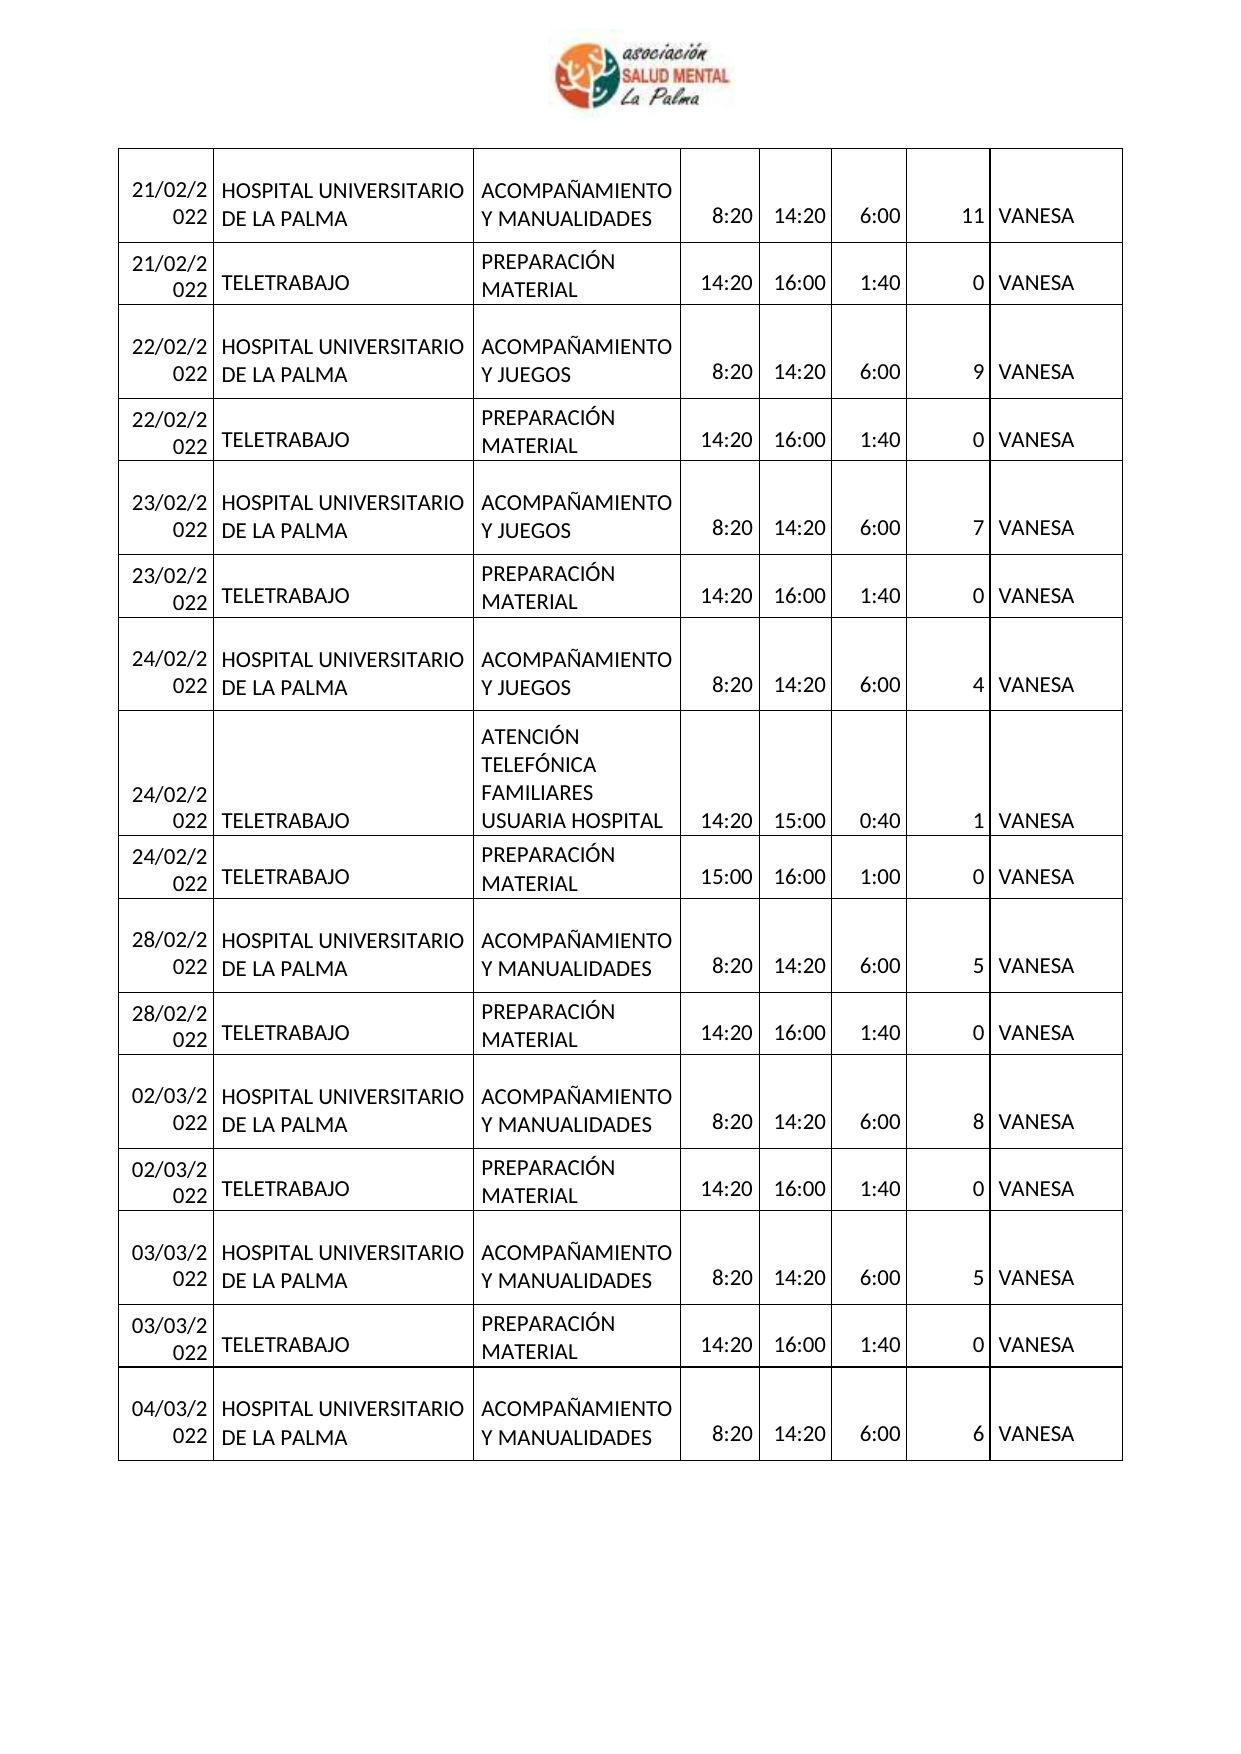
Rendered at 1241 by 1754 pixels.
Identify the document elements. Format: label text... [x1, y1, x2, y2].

table_header 8:20 [681, 149, 759, 242]
table_cell 6 [907, 1368, 989, 1460]
table_cell TELETRABAJO [214, 399, 473, 460]
table_cell ACOMPAÑAMIENTO Y JUEGOS [474, 618, 680, 710]
table_cell 23/02/2 022 [119, 555, 213, 617]
table_cell ACOMPAÑAMIENTO Y JUEGOS [474, 461, 680, 554]
table_cell 14:20 [681, 243, 759, 304]
table_cell VANESA [991, 555, 1122, 617]
table_cell ACOMPAÑAMIENTO Y JUEGOS [474, 305, 680, 398]
table_cell ACOMPAÑAMIENTO Y MANUALIDADES [474, 1211, 680, 1304]
table_cell 14:20 [681, 555, 759, 617]
table_header ACOMPAÑAMIENTO Y MANUALIDADES [474, 149, 680, 242]
table_cell VANESA [991, 1305, 1122, 1366]
table_cell VANESA [991, 1055, 1122, 1148]
table_header 14:20 [760, 149, 831, 242]
table_cell 23/02/2 022 [119, 461, 213, 554]
table_cell 1:40 [832, 399, 906, 460]
table_cell 21/02/2 022 [119, 243, 213, 304]
table_cell 28/02/2 022 [119, 993, 213, 1054]
table_cell 14:20 [681, 1149, 759, 1210]
table_cell 15:00 [760, 711, 831, 835]
table_cell TELETRABAJO [214, 836, 473, 898]
table_cell PREPARACIÓN MATERIAL [474, 836, 680, 898]
table_cell VANESA [991, 836, 1122, 898]
table_cell VANESA [991, 1211, 1122, 1304]
table_cell 14:20 [760, 1368, 831, 1460]
table_cell VANESA [991, 618, 1122, 710]
table_cell 0 [907, 1305, 989, 1366]
table_cell 14:20 [760, 1211, 831, 1304]
table_cell VANESA [991, 899, 1122, 992]
table_cell 1:40 [832, 1305, 906, 1366]
table_cell 9 [907, 305, 989, 398]
table_cell 14:20 [681, 1305, 759, 1366]
table_cell 0 [907, 243, 989, 304]
table_cell ACOMPAÑAMIENTO Y MANUALIDADES [474, 899, 680, 992]
table_cell 8:20 [681, 899, 759, 992]
table_cell 6:00 [832, 618, 906, 710]
table_cell 1:40 [832, 243, 906, 304]
table_cell 0:40 [832, 711, 906, 835]
table_cell 5 [907, 1211, 989, 1304]
table_cell HOSPITAL UNIVERSITARIO DE LA PALMA [214, 305, 473, 398]
table_cell 0 [907, 836, 989, 898]
table_cell 6:00 [832, 1368, 906, 1460]
table_cell 14:20 [760, 618, 831, 710]
table_cell 6:00 [832, 899, 906, 992]
table_cell PREPARACIÓN MATERIAL [474, 993, 680, 1054]
table_header 11 [907, 149, 989, 242]
table_cell 22/02/2 022 [119, 305, 213, 398]
table_cell PREPARACIÓN MATERIAL [474, 243, 680, 304]
table_cell HOSPITAL UNIVERSITARIO DE LA PALMA [214, 899, 473, 992]
table_cell HOSPITAL UNIVERSITARIO DE LA PALMA [214, 461, 473, 554]
table_cell 8:20 [681, 1368, 759, 1460]
table_cell HOSPITAL UNIVERSITARIO DE LA PALMA [214, 618, 473, 710]
table_cell 16:00 [760, 1149, 831, 1210]
table_cell VANESA [991, 993, 1122, 1054]
table_cell 16:00 [760, 836, 831, 898]
table_cell HOSPITAL UNIVERSITARIO DE LA PALMA [214, 1368, 473, 1460]
table_cell 16:00 [760, 555, 831, 617]
table_cell 1:40 [832, 555, 906, 617]
table_header 6:00 [832, 149, 906, 242]
table_cell HOSPITAL UNIVERSITARIO DE LA PALMA [214, 1211, 473, 1304]
table_cell 14:20 [681, 711, 759, 835]
table_cell ACOMPAÑAMIENTO Y MANUALIDADES [474, 1055, 680, 1148]
table_cell 8 [907, 1055, 989, 1148]
table_cell TELETRABAJO [214, 711, 473, 835]
table_cell 14:20 [681, 399, 759, 460]
table_cell ATENCIÓN TELEFÓNICA FAMILIARES USUARIA HOSPITAL [474, 711, 680, 835]
table_cell 8:20 [681, 305, 759, 398]
table_cell VANESA [991, 461, 1122, 554]
table_cell HOSPITAL UNIVERSITARIO DE LA PALMA [214, 1055, 473, 1148]
table_cell VANESA [991, 711, 1122, 835]
table_cell VANESA [991, 1368, 1122, 1460]
table_cell 03/03/2 022 [119, 1305, 213, 1366]
table_cell 14:20 [760, 1055, 831, 1148]
table_cell 6:00 [832, 1211, 906, 1304]
table_cell TELETRABAJO [214, 555, 473, 617]
table_cell 04/03/2 022 [119, 1368, 213, 1460]
table_cell 14:20 [760, 305, 831, 398]
table_cell 0 [907, 399, 989, 460]
table_header HOSPITAL UNIVERSITARIO DE LA PALMA [214, 149, 473, 242]
table_cell 8:20 [681, 1211, 759, 1304]
table_cell 8:20 [681, 1055, 759, 1148]
table_cell 8:20 [681, 618, 759, 710]
table_cell PREPARACIÓN MATERIAL [474, 1149, 680, 1210]
table_cell VANESA [991, 1149, 1122, 1210]
table_cell 6:00 [832, 1055, 906, 1148]
table_cell 15:00 [681, 836, 759, 898]
table_cell 24/02/2 022 [119, 711, 213, 835]
table_cell 5 [907, 899, 989, 992]
table_cell ACOMPAÑAMIENTO Y MANUALIDADES [474, 1368, 680, 1460]
table_cell 14:20 [760, 899, 831, 992]
table_cell TELETRABAJO [214, 993, 473, 1054]
table_cell 16:00 [760, 243, 831, 304]
table_header VANESA [991, 149, 1122, 242]
table_cell 6:00 [832, 461, 906, 554]
table_cell PREPARACIÓN MATERIAL [474, 399, 680, 460]
table_cell 24/02/2 022 [119, 618, 213, 710]
table_cell 7 [907, 461, 989, 554]
table_cell 16:00 [760, 993, 831, 1054]
table_cell 22/02/2 022 [119, 399, 213, 460]
table_cell VANESA [991, 399, 1122, 460]
table_cell 1 [907, 711, 989, 835]
table_cell 24/02/2 022 [119, 836, 213, 898]
table_cell 0 [907, 993, 989, 1054]
table_cell 0 [907, 1149, 989, 1210]
table_cell 14:20 [681, 993, 759, 1054]
table_cell 0 [907, 555, 989, 617]
table_cell TELETRABAJO [214, 1149, 473, 1210]
table_cell 16:00 [760, 1305, 831, 1366]
table_cell 4 [907, 618, 989, 710]
table_cell PREPARACIÓN MATERIAL [474, 1305, 680, 1366]
table_cell TELETRABAJO [214, 1305, 473, 1366]
table_cell 03/03/2 022 [119, 1211, 213, 1304]
table_cell 14:20 [760, 461, 831, 554]
table_cell VANESA [991, 243, 1122, 304]
table_cell 02/03/2 022 [119, 1055, 213, 1148]
table_cell 28/02/2 022 [119, 899, 213, 992]
table_cell VANESA [991, 305, 1122, 398]
table_cell TELETRABAJO [214, 243, 473, 304]
table_cell 16:00 [760, 399, 831, 460]
table_cell 1:40 [832, 993, 906, 1054]
table_cell 6:00 [832, 305, 906, 398]
table_header 21/02/2 022 [119, 149, 213, 242]
table_cell PREPARACIÓN MATERIAL [474, 555, 680, 617]
table_cell 1:40 [832, 1149, 906, 1210]
table_cell 1:00 [832, 836, 906, 898]
table_cell 02/03/2 022 [119, 1149, 213, 1210]
picture [548, 29, 735, 121]
table_cell 8:20 [681, 461, 759, 554]
